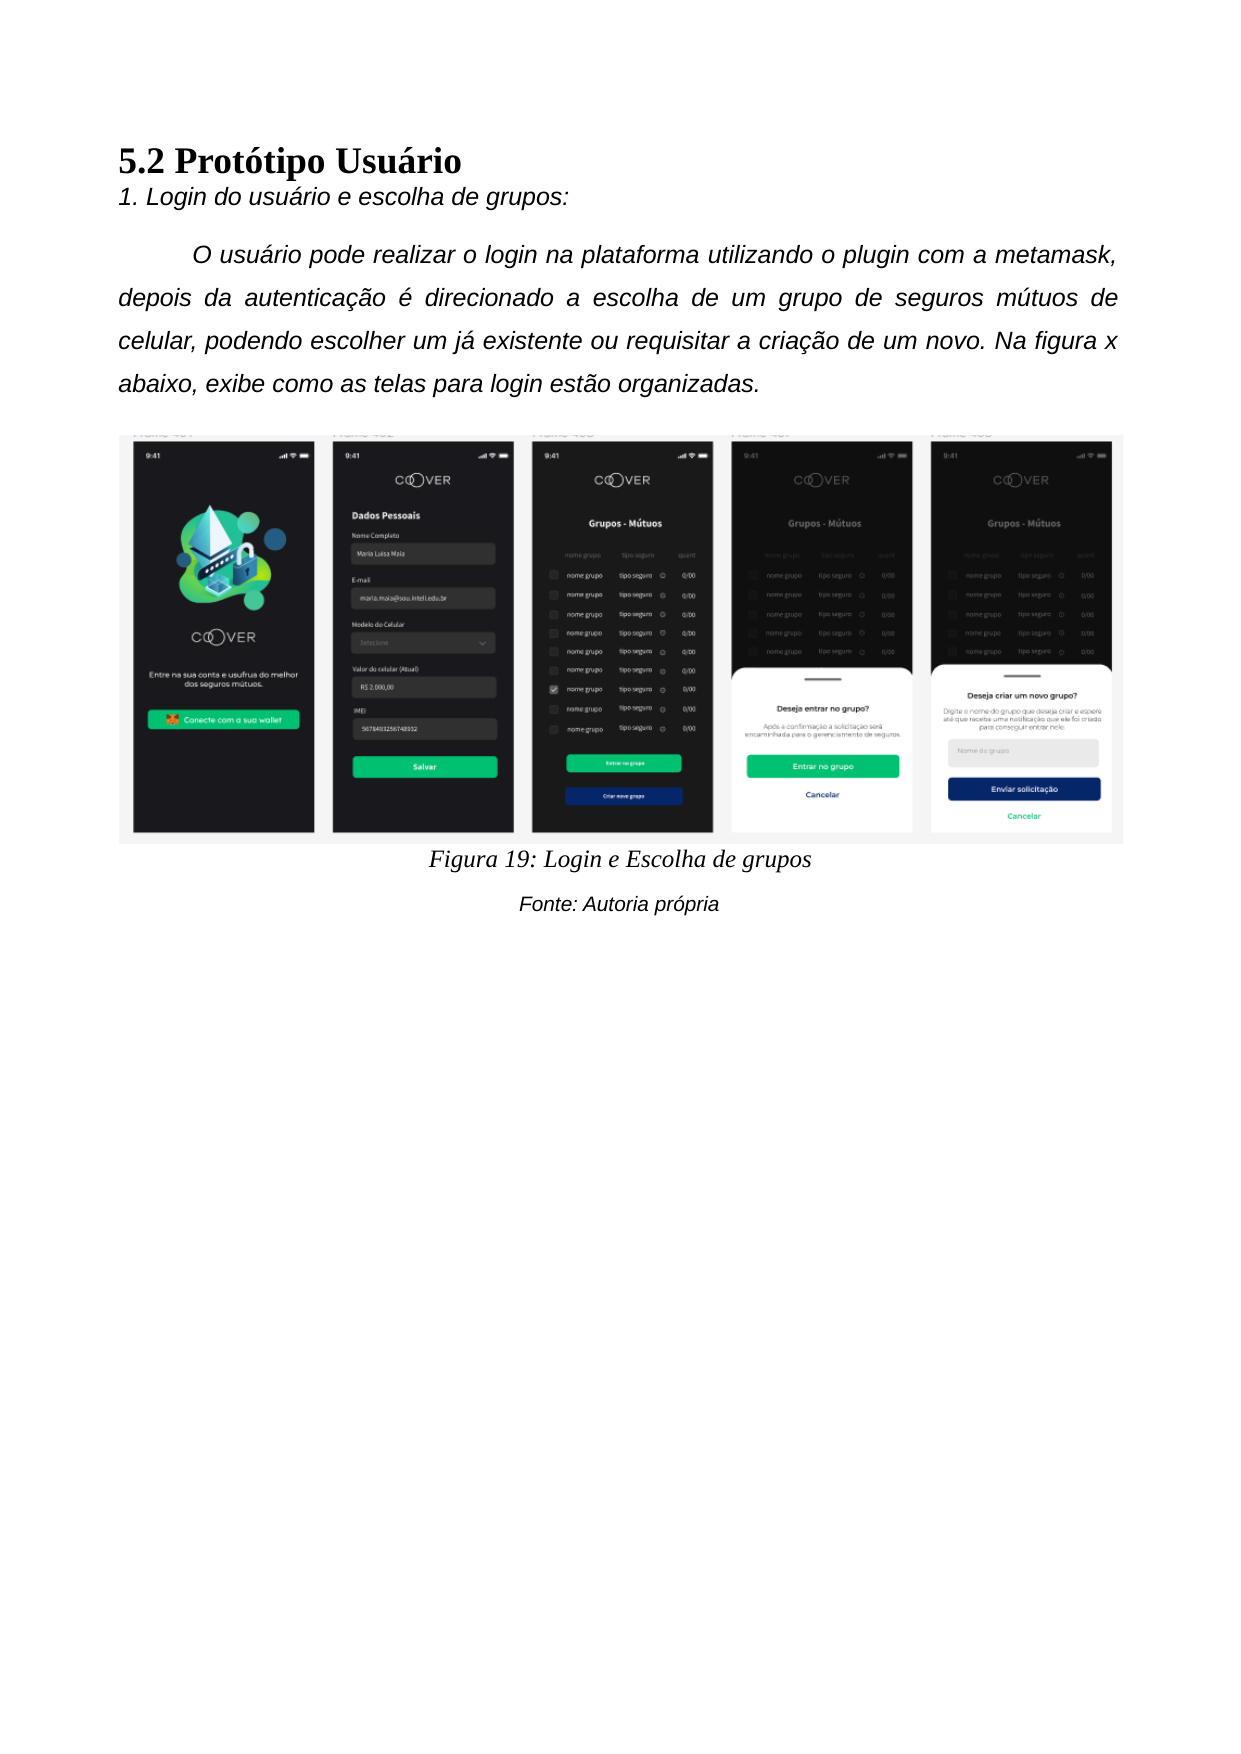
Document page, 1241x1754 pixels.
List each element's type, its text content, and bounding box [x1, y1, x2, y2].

text 1. Login do usuário e escolha de grupos: [118, 182, 1122, 211]
text [119, 872, 1123, 880]
subtitle 5.2 Protótipo Usuário [118, 139, 1122, 182]
text Fonte: Autoria própria [118, 427, 1122, 916]
text [119, 423, 1123, 435]
text O usuário pode realizar o login na plataforma utilizando o plugin com a metamask, depois da autenticação é direcionado a escolha de um grupo de seguros mútuos de celular, podendo escolher um já existente ou requisitar a criação de um novo. Na figura x abaixo, exibe como as telas para login estão organizadas. [118, 240, 1122, 398]
text Figura 19: Login e Escolha de grupos [119, 844, 1123, 872]
